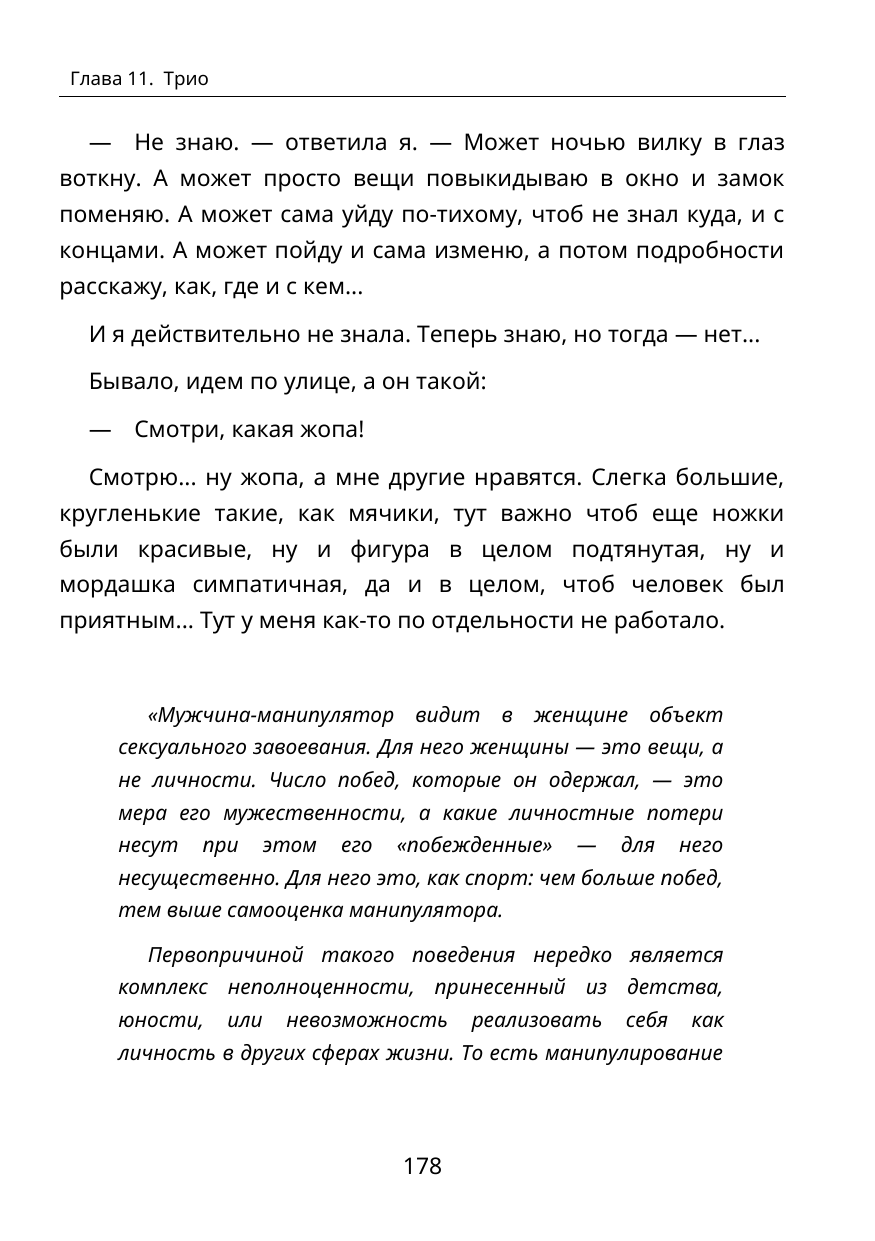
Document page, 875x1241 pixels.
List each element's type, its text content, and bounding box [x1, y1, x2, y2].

text Первопричиной такого поведения нередко является комплекс неполноценности, принесенный из детства, юности, или невозможность реализовать себя как личность в других сферах жизни. То есть манипулирование [118, 940, 726, 1066]
text Бывало, идем по улице, а он такой: [59, 365, 786, 396]
text Смотрю... ну жопа, а мне другие нравятся. Слегка большие, кругленькие такие, как мячики, тут важно чтоб еще ножки были красивые, ну и фигура в целом подтянутая, ну и мордашка симпатичная, да и в целом, чтоб человек был приятным... Тут у меня как-то по отдельности не работало. [59, 461, 786, 636]
list Смотри, какая жопа! [59, 413, 786, 444]
text «Мужчина-манипулятор видит в женщине объект сексуального завоевания. Для него женщины — это вещи, а не личности. Число побед, которые он одержал, — это мера его мужественности, а какие личностные потери несут при этом его «побежденные» — для него несущественно. Для него это, как спорт: чем больше побед, тем выше самооценка манипулятора. [118, 700, 726, 924]
text И я действительно не знала. Теперь знаю, но тогда — нет... [59, 317, 786, 349]
list Не знаю. — ответила я. — Может ночью вилку в глаз воткну. А может просто вещи повыкидываю в окно и замок поменяю. А может сама уйду по-тихому, чтоб не знал куда, и с концами. А может пойду и сама изменю, а потом подробности расскажу, как, где и с кем... [59, 126, 786, 301]
